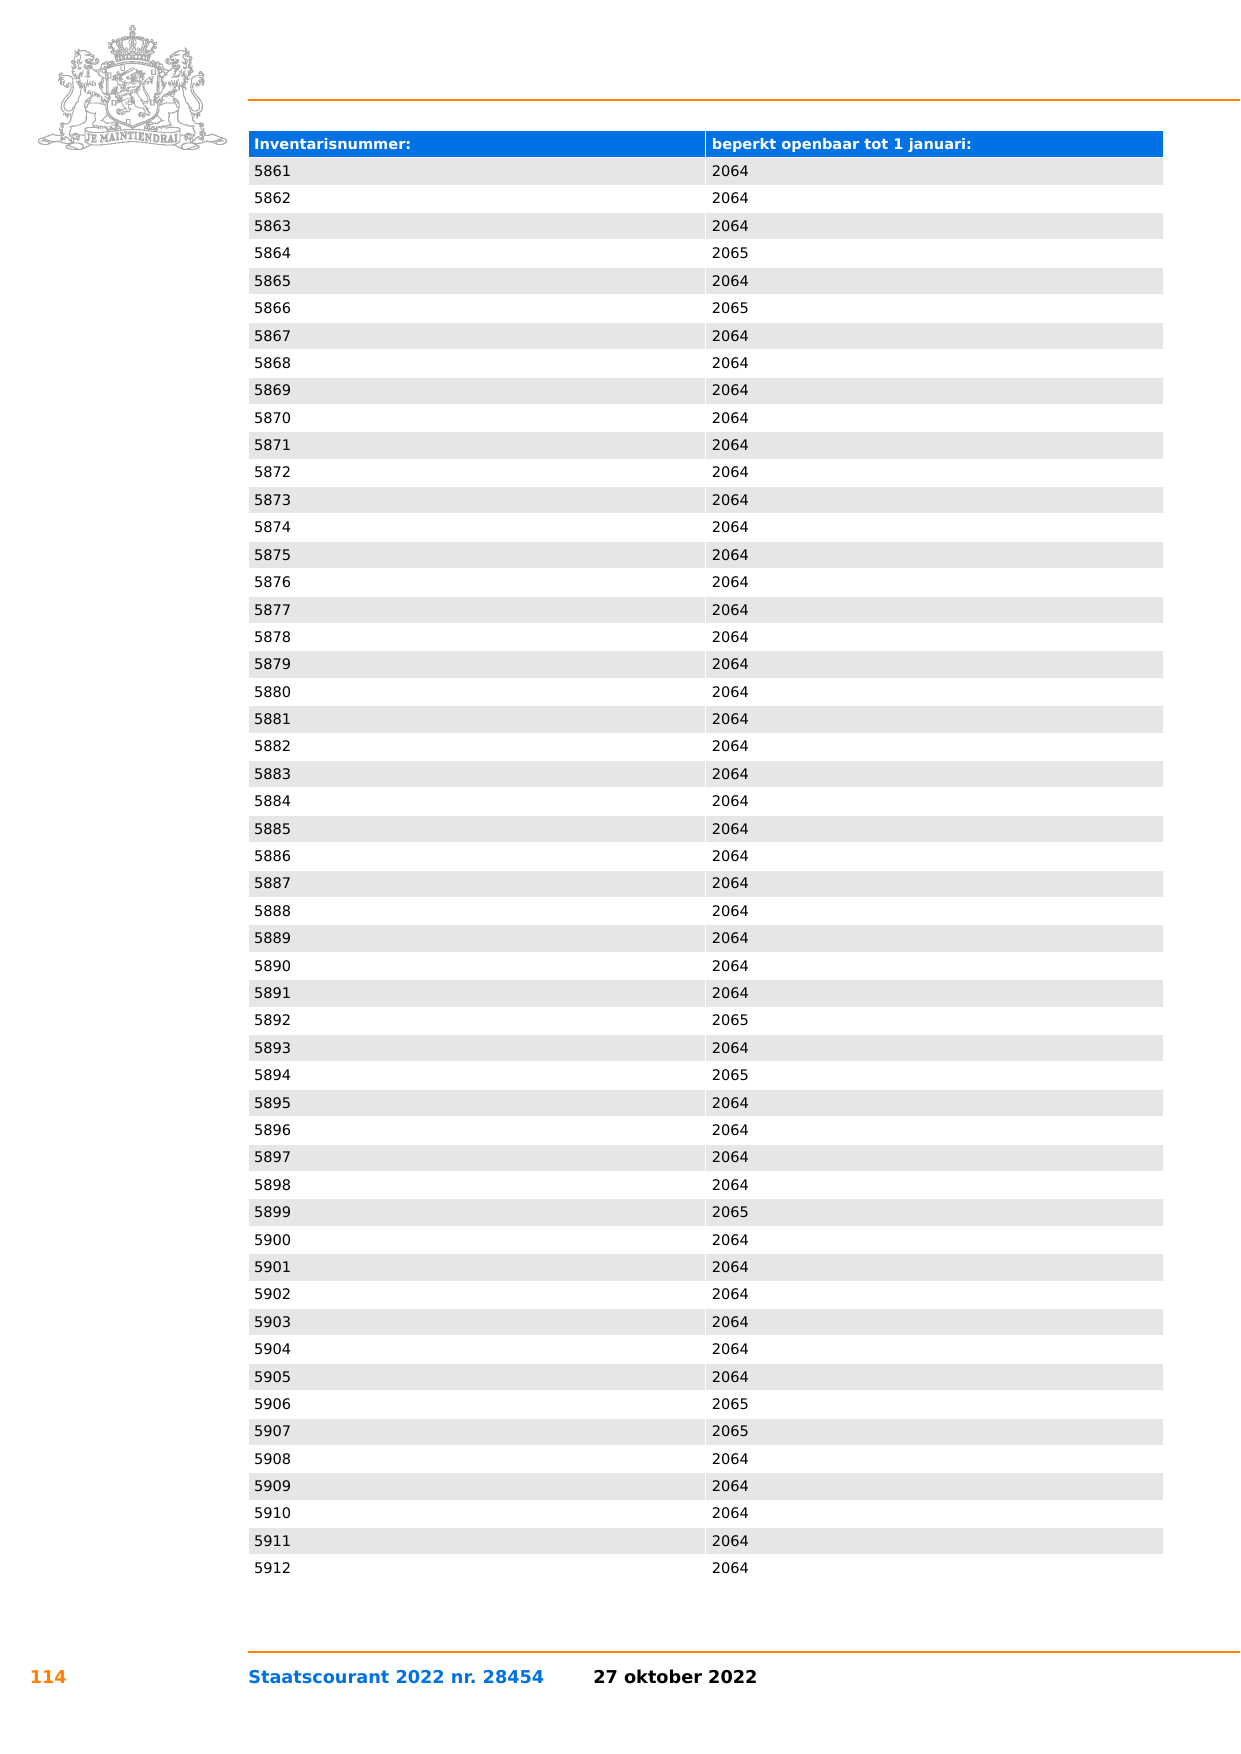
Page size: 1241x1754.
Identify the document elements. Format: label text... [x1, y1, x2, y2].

table_cell 5894 [249, 1063, 705, 1089]
table_cell 2065 [706, 295, 1163, 322]
table_cell 5866 [249, 295, 705, 322]
table_cell 2064 [706, 323, 1163, 349]
table_cell 5879 [249, 651, 705, 678]
table_cell 2064 [706, 569, 1163, 596]
table_cell 5862 [249, 186, 705, 212]
table_cell 2065 [706, 1199, 1163, 1226]
table_cell 5900 [249, 1227, 705, 1253]
table_cell 5911 [249, 1528, 705, 1554]
table_cell 5861 [249, 158, 705, 185]
table_cell 2064 [706, 1364, 1163, 1390]
table_cell 2064 [706, 706, 1163, 733]
table_cell 2064 [706, 1528, 1163, 1554]
picture [38, 25, 227, 150]
table_cell 2065 [706, 1063, 1163, 1089]
table_cell 5912 [249, 1556, 705, 1582]
table_cell 2064 [706, 1035, 1163, 1061]
table_cell 5865 [249, 268, 705, 294]
table_cell 5891 [249, 980, 705, 1007]
table_cell 2064 [706, 734, 1163, 760]
table_cell 5887 [249, 871, 705, 897]
table_cell 2064 [706, 789, 1163, 815]
table_cell 2064 [706, 158, 1163, 185]
table_cell 5886 [249, 843, 705, 869]
table_cell 5881 [249, 706, 705, 733]
table_cell 5871 [249, 432, 705, 459]
table_cell 5880 [249, 679, 705, 705]
table_cell 5876 [249, 569, 705, 596]
table_cell 2064 [706, 1090, 1163, 1116]
table_cell 2064 [706, 432, 1163, 459]
table_cell 5874 [249, 515, 705, 541]
table_cell 2064 [706, 1309, 1163, 1335]
table_cell 2064 [706, 679, 1163, 705]
table_cell 5896 [249, 1117, 705, 1143]
table_cell 5903 [249, 1309, 705, 1335]
table_cell 5893 [249, 1035, 705, 1061]
table_cell 2064 [706, 953, 1163, 979]
table_cell 2064 [706, 925, 1163, 952]
table_cell 2064 [706, 213, 1163, 239]
table_cell 2065 [706, 241, 1163, 267]
table_cell 2064 [706, 980, 1163, 1007]
table_cell 2064 [706, 651, 1163, 678]
table_cell 5904 [249, 1336, 705, 1363]
table_cell 2064 [706, 1473, 1163, 1500]
table_cell 5906 [249, 1391, 705, 1417]
table_cell 5901 [249, 1254, 705, 1281]
table_cell 5875 [249, 542, 705, 568]
table_cell 2064 [706, 378, 1163, 404]
table_cell 2064 [706, 515, 1163, 541]
table_cell 5905 [249, 1364, 705, 1390]
table_cell 5910 [249, 1501, 705, 1527]
table_cell 2064 [706, 1172, 1163, 1198]
table_cell 5872 [249, 460, 705, 486]
table_cell 5895 [249, 1090, 705, 1116]
table_cell 5882 [249, 734, 705, 760]
table_cell 2065 [706, 1391, 1163, 1417]
table_cell 5898 [249, 1172, 705, 1198]
table_cell 2064 [706, 816, 1163, 842]
table_cell 2064 [706, 871, 1163, 897]
table_cell 2064 [706, 843, 1163, 869]
table_cell 2064 [706, 487, 1163, 513]
table_cell 2064 [706, 761, 1163, 787]
table_cell 2064 [706, 1336, 1163, 1363]
table_cell 5883 [249, 761, 705, 787]
table_cell 5864 [249, 241, 705, 267]
table_cell 5899 [249, 1199, 705, 1226]
table_cell 5869 [249, 378, 705, 404]
table_cell 5908 [249, 1446, 705, 1472]
table_cell 2064 [706, 405, 1163, 431]
table_cell 2064 [706, 1282, 1163, 1308]
table_cell 2064 [706, 350, 1163, 376]
table_cell 2065 [706, 1008, 1163, 1034]
table_cell 5870 [249, 405, 705, 431]
table_cell 2064 [706, 1501, 1163, 1527]
table_cell 5885 [249, 816, 705, 842]
table_cell 5877 [249, 597, 705, 623]
table_cell 5878 [249, 624, 705, 650]
table_cell 2064 [706, 268, 1163, 294]
table_cell 5868 [249, 350, 705, 376]
table_cell 2064 [706, 624, 1163, 650]
table_cell 2064 [706, 542, 1163, 568]
table_cell 2064 [706, 1145, 1163, 1171]
table_cell 2064 [706, 460, 1163, 486]
table_header Inventarisnummer: [249, 131, 705, 157]
table_cell 5884 [249, 789, 705, 815]
table_cell 5909 [249, 1473, 705, 1500]
table_cell 2064 [706, 1117, 1163, 1143]
table_cell 5863 [249, 213, 705, 239]
table_cell 2064 [706, 898, 1163, 924]
table_cell 5907 [249, 1419, 705, 1445]
table_cell 5889 [249, 925, 705, 952]
table_cell 2064 [706, 1556, 1163, 1582]
table_cell 5902 [249, 1282, 705, 1308]
table_cell 2064 [706, 186, 1163, 212]
table_cell 2064 [706, 1227, 1163, 1253]
table_cell 5897 [249, 1145, 705, 1171]
table_cell 2065 [706, 1419, 1163, 1445]
table_cell 5873 [249, 487, 705, 513]
table_cell 2064 [706, 1446, 1163, 1472]
table_cell 5867 [249, 323, 705, 349]
table_cell 5888 [249, 898, 705, 924]
table_cell 5892 [249, 1008, 705, 1034]
table_cell 5890 [249, 953, 705, 979]
table_cell 2064 [706, 597, 1163, 623]
table_cell 2064 [706, 1254, 1163, 1281]
table_header beperkt openbaar tot 1 januari: [706, 131, 1163, 157]
